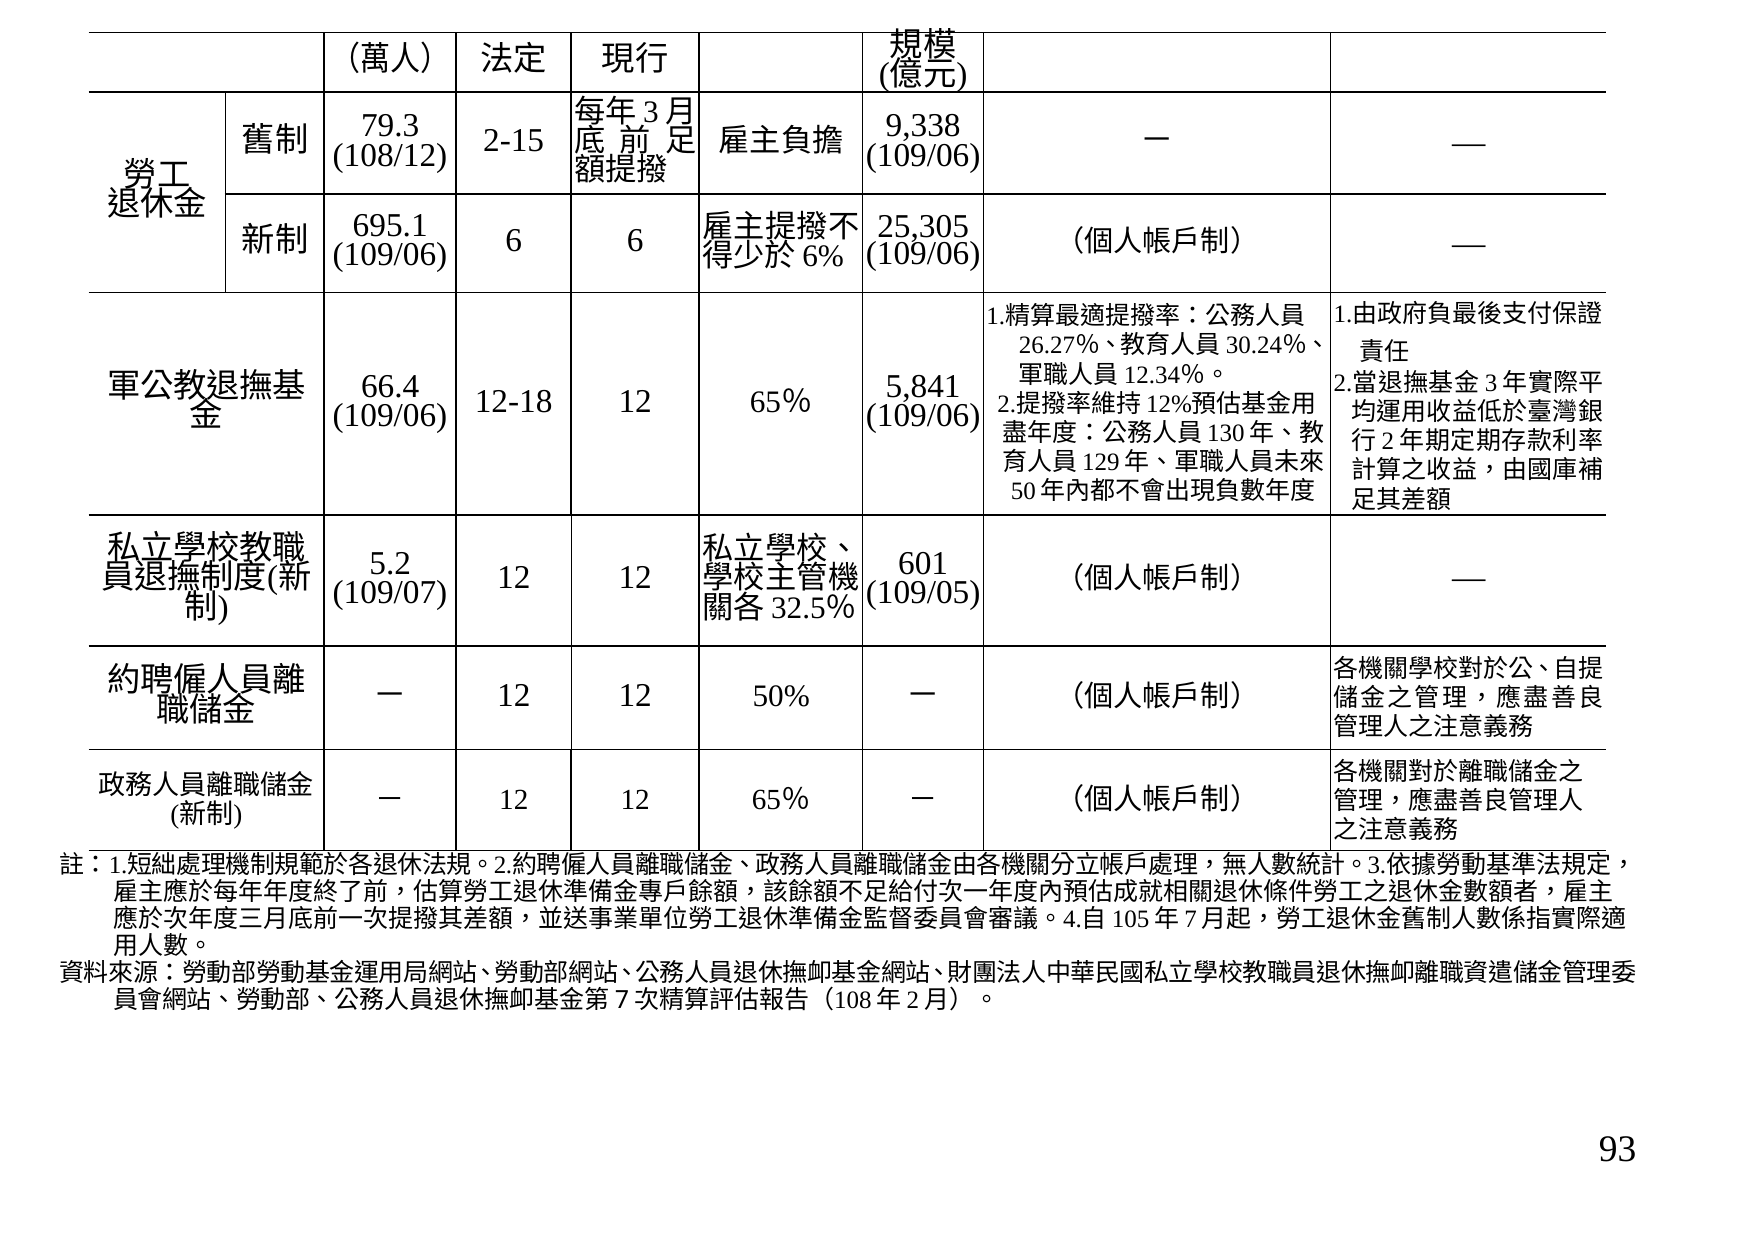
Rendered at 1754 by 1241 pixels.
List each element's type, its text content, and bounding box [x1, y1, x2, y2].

table_cell 私立學校教職員退撫制度(新制) [89, 516, 323, 645]
table_header 規模 (億元) [863, 33, 983, 91]
table_cell － [863, 750, 983, 850]
table_cell （個人帳戶制） [984, 750, 1330, 850]
table_cell 12 [457, 750, 570, 850]
table_header [89, 33, 323, 91]
table_cell 65％ [700, 750, 862, 850]
table_cell 新制 [226, 195, 323, 291]
table_cell 各機關學校對於公、自提儲金之管理，應盡善良管理人之注意義務 [1331, 647, 1606, 749]
table_cell 舊制 [226, 93, 323, 193]
text 資料來源：勞動部勞動基金運用局網站、勞動部網站、公務人員退休撫卹基金網站、財團法人中華民國私立學校教職員退休撫卹離職資遣儲金管理委員會網站、勞動部、公務人員退休撫卹基金第7次精算評估報告（108年2月）。 [59, 960, 1636, 1014]
table_cell 6 [572, 195, 698, 291]
table_cell 每年3月底前足額提撥 [572, 93, 698, 193]
table_cell － [325, 647, 455, 749]
table_cell － [325, 750, 455, 850]
table_cell （個人帳戶制） [984, 195, 1330, 291]
table_cell 9,338 (109/06) [863, 93, 983, 193]
table_header （萬人） [325, 33, 455, 91]
table_cell 軍公教退撫基金 [89, 293, 323, 514]
table_cell 66.4 (109/06) [325, 293, 455, 514]
table_cell 1.精算最適提撥率：公務人員26.27％、教育人員30.24％、軍職人員12.34％。 2.提撥率維持12%預估基金用盡年度：公務人員130年、教育人員129年、軍職人員未來50年內都不會出現負數年度 [984, 293, 1330, 514]
table_cell 12 [572, 293, 698, 514]
table_cell 勞工 退休金 [89, 93, 225, 291]
table_cell — [1331, 93, 1606, 193]
table_cell 12 [572, 516, 698, 645]
table_cell 79.3 (108/12) [325, 93, 455, 193]
table_cell 私立學校、學校主管機關各32.5％ [700, 516, 862, 645]
table_cell 2-15 [457, 93, 570, 193]
table_cell 現行 [572, 33, 698, 91]
table_cell 政務人員離職儲金 (新制) [89, 750, 323, 850]
table_cell （個人帳戶制） [984, 516, 1330, 645]
table_cell 25,305 (109/06) [863, 195, 983, 291]
table_cell 12 [457, 647, 571, 749]
table_cell — [1331, 195, 1606, 291]
table_cell 1.由政府負最後支付保證責任 2.當退撫基金3年實際平均運用收益低於臺灣銀行2年期定期存款利率計算之收益，由國庫補足其差額 [1331, 293, 1606, 514]
table_cell 12 [457, 516, 571, 645]
table_cell 12 [572, 647, 698, 749]
table_cell — [1331, 516, 1606, 645]
table_cell 法定 [457, 33, 570, 91]
table_cell （個人帳戶制） [984, 647, 1330, 749]
table_cell 雇主提撥不得少於6% [700, 195, 862, 291]
table_cell 5,841 (109/06) [863, 293, 983, 514]
table_cell 12 [572, 750, 698, 850]
table_header [700, 33, 862, 91]
table_cell 695.1 (109/06) [325, 195, 455, 291]
table_cell 各機關對於離職儲金之管理，應盡善良管理人之注意義務 [1331, 750, 1606, 850]
table_cell － [984, 93, 1330, 193]
table_cell 5.2 (109/07) [325, 516, 455, 645]
table_cell 6 [457, 195, 570, 291]
table_cell 601 (109/05) [863, 516, 983, 645]
table_cell 50% [700, 647, 862, 749]
table_cell 12-18 [457, 293, 570, 514]
table_cell 雇主負擔 [700, 93, 862, 193]
text 註：1.短絀處理機制規範於各退休法規。2.約聘僱人員離職儲金、政務人員離職儲金由各機關分立帳戶處理，無人數統計。3.依據勞動基準法規定，雇主應於每年年度終了前，估算勞工退休準備金專戶餘額，該餘額不足給付次一年度內預估成就相關退休條件勞工之退休金數額者，雇主應於次年度三月底前一次提撥其差額，並送事業單位勞工退休準備金監督委員會審議。4.自105年7月起，勞工退休金舊制人數係指實際適用人數。 [59, 851, 1636, 960]
table_cell 65％ [700, 293, 862, 514]
table_cell 約聘僱人員離職儲金 [89, 647, 323, 749]
table_cell － [863, 647, 983, 749]
table_header [1331, 33, 1606, 91]
table_header [984, 33, 1330, 91]
